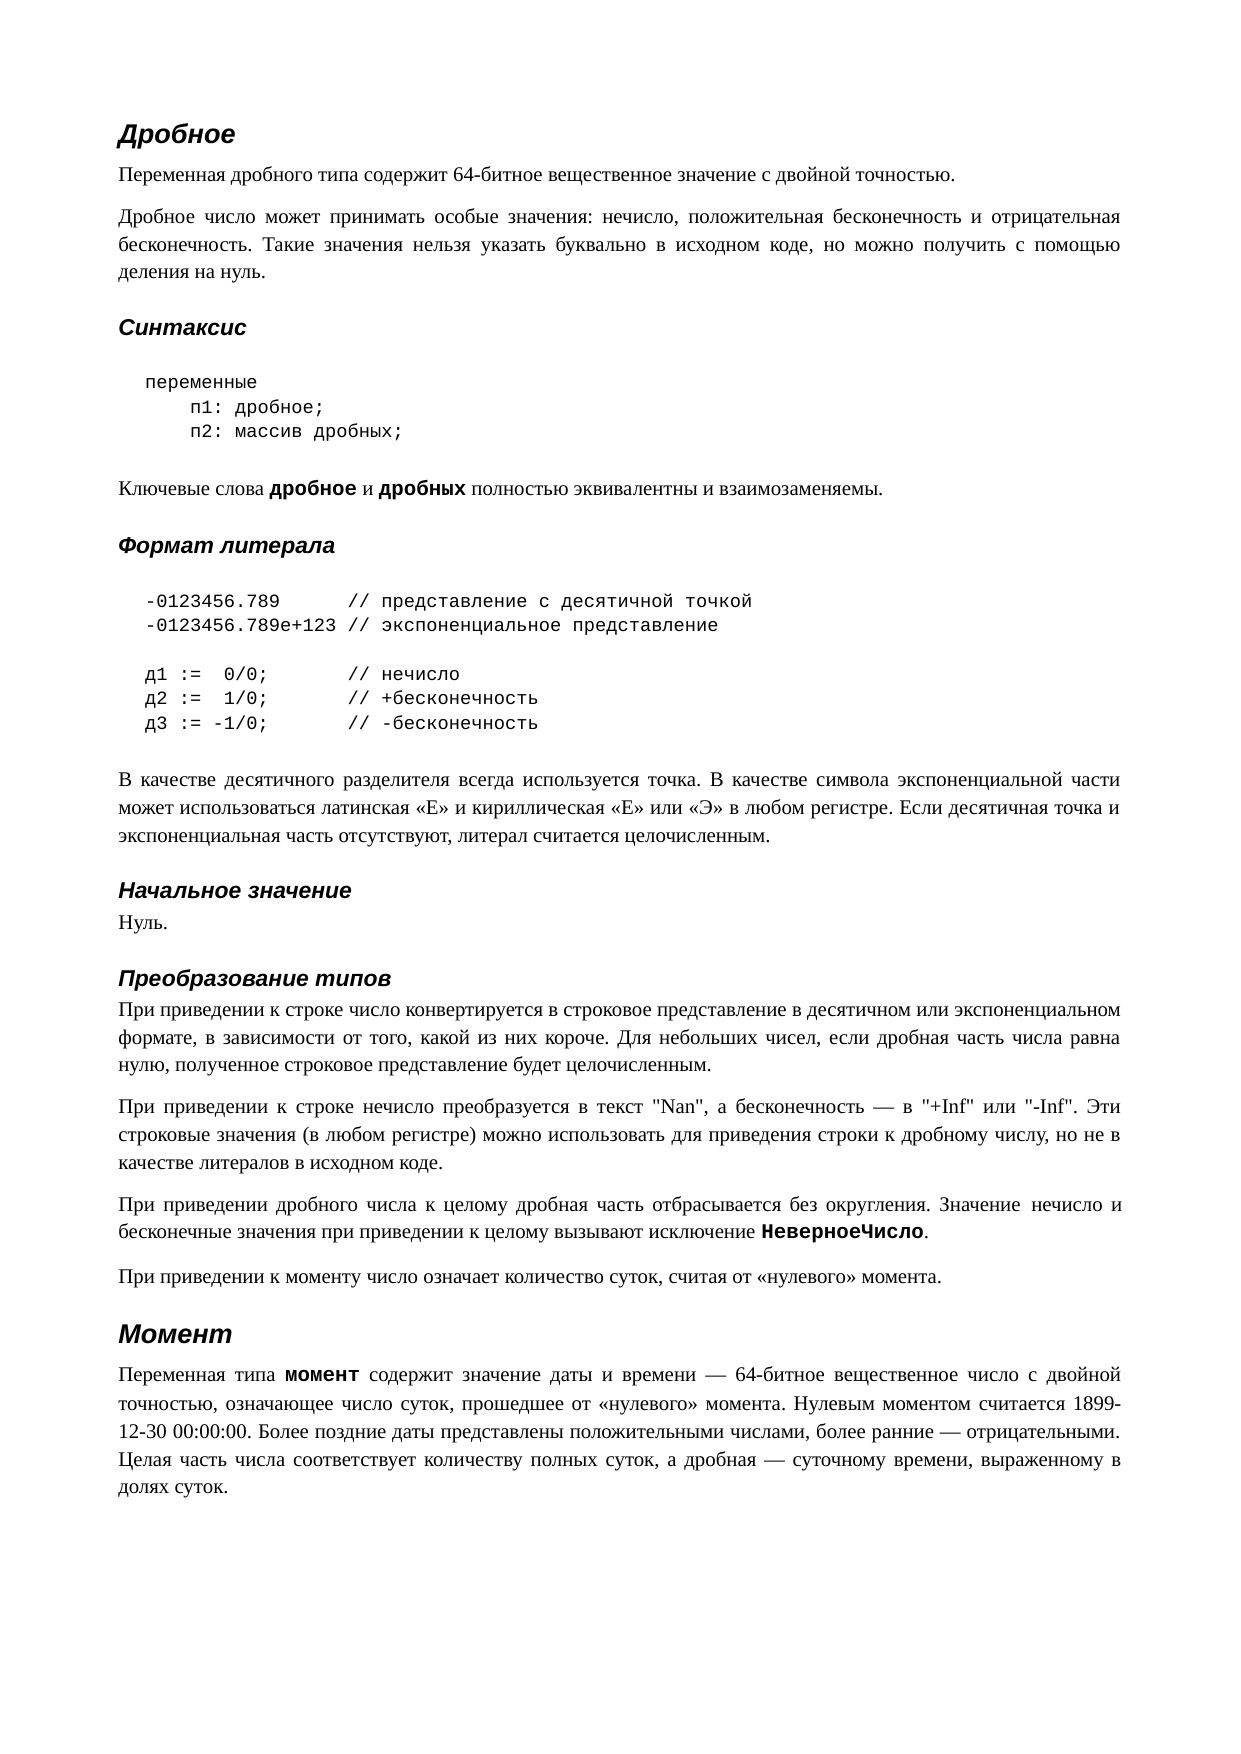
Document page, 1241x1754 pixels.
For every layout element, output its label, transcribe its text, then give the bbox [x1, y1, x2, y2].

text Переменная дробного типа содержит 64-битное вещественное значение с двойной точностью. [118, 162, 1122, 186]
text При приведении дробного числа к целому дробная часть отбрасывается без округления. Значение нечисло и бесконечные значения при приведении к целому вызывают исключение НеверноеЧисло. [118, 1192, 1122, 1245]
text переменные п1: дробное; п2: массив дробных; [136, 364, 1104, 452]
text д2 := 1/0; // +бесконечность [136, 680, 1104, 704]
subtitle Момент [118, 1318, 1122, 1349]
text д1 := 0/0; // нечисло [136, 656, 1104, 680]
text При приведении к строке нечисло преобразуется в текст "Nan", а бесконечность — в "+Inf" или "-Inf". Эти строковые значения (в любом регистре) можно использовать для приведения строки к дробному числу, но не в качестве литералов в исходном коде. [118, 1094, 1122, 1174]
text Переменная типа момент содержит значение даты и времени — 64-битное вещественное число с двойной точностью, означающее число суток, прошедшее от «нулевого» момента. Нулевым моментом считается 1899-12-30 00:00:00. Более поздние даты представлены положительными числами, более ранние — отрицательными. Целая часть числа соответствует количеству полных суток, а дробная — суточному времени, выраженному в долях суток. [118, 1362, 1122, 1498]
subtitle Синтаксис [118, 314, 1122, 340]
text -0123456.789 // представление с десятичной точкой [136, 583, 1104, 607]
text При приведении к строке число конвертируется в строковое представление в десятичном или экспоненциальном формате, в зависимости от того, какой из них короче. Для небольших чисел, если дробная часть числа равна нулю, полученное строковое представление будет целочисленным. [118, 997, 1122, 1076]
subtitle Дробное [118, 118, 1122, 149]
text Нуль. [118, 910, 1122, 934]
subtitle Преобразование типов [118, 964, 1122, 991]
text -0123456.789е+123 // экспоненциальное представление [136, 607, 1104, 637]
text В качестве десятичного разделителя всегда используется точка. В качестве символа экспоненциальной части может использоваться латинская «E» и кириллическая «Е» или «Э» в любом регистре. Если десятичная точка и экспоненциальная часть отсутствуют, литерал считается целочисленным. [118, 767, 1122, 847]
text При приведении к моменту число означает количество суток, считая от «нулевого» момента. [118, 1264, 1122, 1288]
text д3 := -1/0; // -бесконечность [136, 704, 1104, 743]
subtitle Начальное значение [118, 877, 1122, 903]
subtitle Формат литерала [118, 532, 1122, 559]
text Дробное число может принимать особые значения: нечисло, положительная бесконечность и отрицательная бесконечность. Такие значения нельзя указать буквально в исходном коде, но можно получить с помощью деления на нуль. [118, 204, 1122, 283]
text Ключевые слова дробное и дробных полностью эквивалентны и взаимозаменяемы. [118, 476, 1122, 501]
